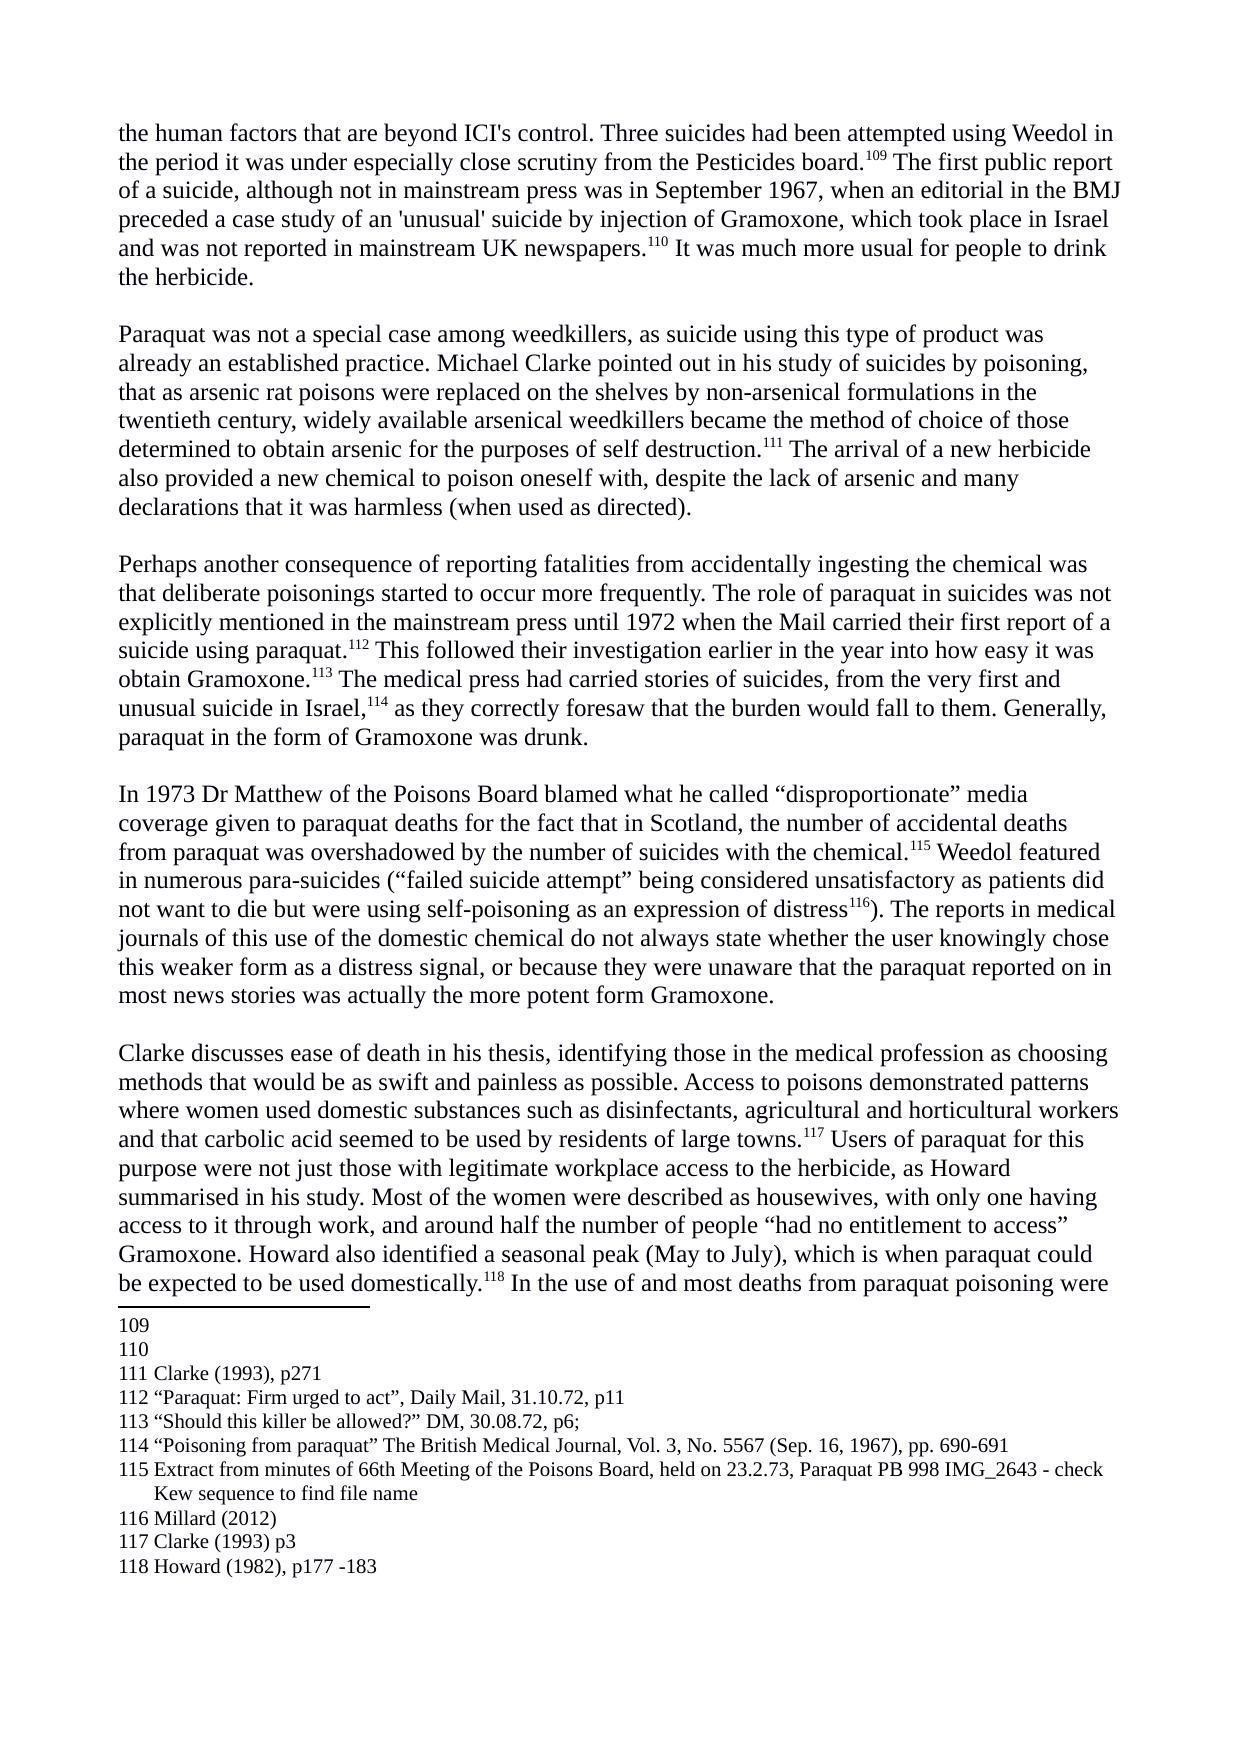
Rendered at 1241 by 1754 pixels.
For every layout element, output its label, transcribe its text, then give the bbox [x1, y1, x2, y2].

text “Should this killer be allowed?” DM, 30.08.72, p6; [118, 1409, 1122, 1433]
text Clarke (1993), p271 [118, 1361, 1122, 1385]
text Paraquat was not a special case among weedkillers, as suicide using this type of product was already an established practice. Michael Clarke pointed out in his study of suicides by poisoning, that as arsenic rat poisons were replaced on the shelves by non-arsenical formulations in the twentieth century, widely available arsenical weedkillers became the method of choice of those determined to obtain arsenic for the purposes of self destruction. The arrival of a new herbicide also provided a new chemical to poison oneself with, despite the lack of arsenic and many declarations that it was harmless (when used as directed). [118, 319, 1122, 521]
text Perhaps another consequence of reporting fatalities from accidentally ingesting the chemical was that deliberate poisonings started to occur more frequently. The role of paraquat in suicides was not explicitly mentioned in the mainstream press until 1972 when the Mail carried their first report of a suicide using paraquat. This followed their investigation earlier in the year into how easy it was obtain Gramoxone. The medical press had carried stories of suicides, from the very first and unusual suicide in Israel, as they correctly foresaw that the burden would fall to them. Generally, paraquat in the form of Gramoxone was drunk. [118, 549, 1122, 751]
text “Paraquat: Firm urged to act”, Daily Mail, 31.10.72, p11 [118, 1385, 1122, 1409]
text the human factors that are beyond ICI's control. Three suicides had been attempted using Weedol in the period it was under especially close scrutiny from the Pesticides board. The first public report of a suicide, although not in mainstream press was in September 1967, when an editorial in the BMJ preceded a case study of an 'unusual' suicide by injection of Gramoxone, which took place in Israel and was not reported in mainstream UK newspapers. It was much more usual for people to drink the herbicide. [118, 118, 1122, 291]
text Howard (1982), p177 -183 [118, 1553, 1122, 1578]
text “Poisoning from paraquat” The British Medical Journal, Vol. 3, No. 5567 (Sep. 16, 1967), pp. 690-691 [118, 1433, 1122, 1457]
text In 1973 Dr Matthew of the Poisons Board blamed what he called “disproportionate” media coverage given to paraquat deaths for the fact that in Scotland, the number of accidental deaths from paraquat was overshadowed by the number of suicides with the chemical. Weedol featured in numerous para-suicides (“failed suicide attempt” being considered unsatisfactory as patients did not want to die but were using self-poisoning as an expression of distress). The reports in medical journals of this use of the domestic chemical do not always state whether the user knowingly chose this weaker form as a distress signal, or because they were unaware that the paraquat reported on in most news stories was actually the more potent form Gramoxone. [118, 779, 1122, 1009]
text Extract from minutes of 66th Meeting of the Poisons Board, held on 23.2.73, Paraquat PB 998 IMG_2643 - check Kew sequence to find file name [118, 1457, 1122, 1505]
text Clarke discusses ease of death in his thesis, identifying those in the medical profession as choosing methods that would be as swift and painless as possible. Access to poisons demonstrated patterns where women used domestic substances such as disinfectants, agricultural and horticultural workers and that carbolic acid seemed to be used by residents of large towns. Users of paraquat for this purpose were not just those with legitimate workplace access to the herbicide, as Howard summarised in his study. Most of the women were described as housewives, with only one having access to it through work, and around half the number of people “had no entitlement to access” Gramoxone. Howard also identified a seasonal peak (May to July), which is when paraquat could be expected to be used domestically. In the use of and most deaths from paraquat poisoning were [118, 1038, 1122, 1297]
text Millard (2012) [118, 1505, 1122, 1529]
text Clarke (1993) p3 [118, 1529, 1122, 1553]
